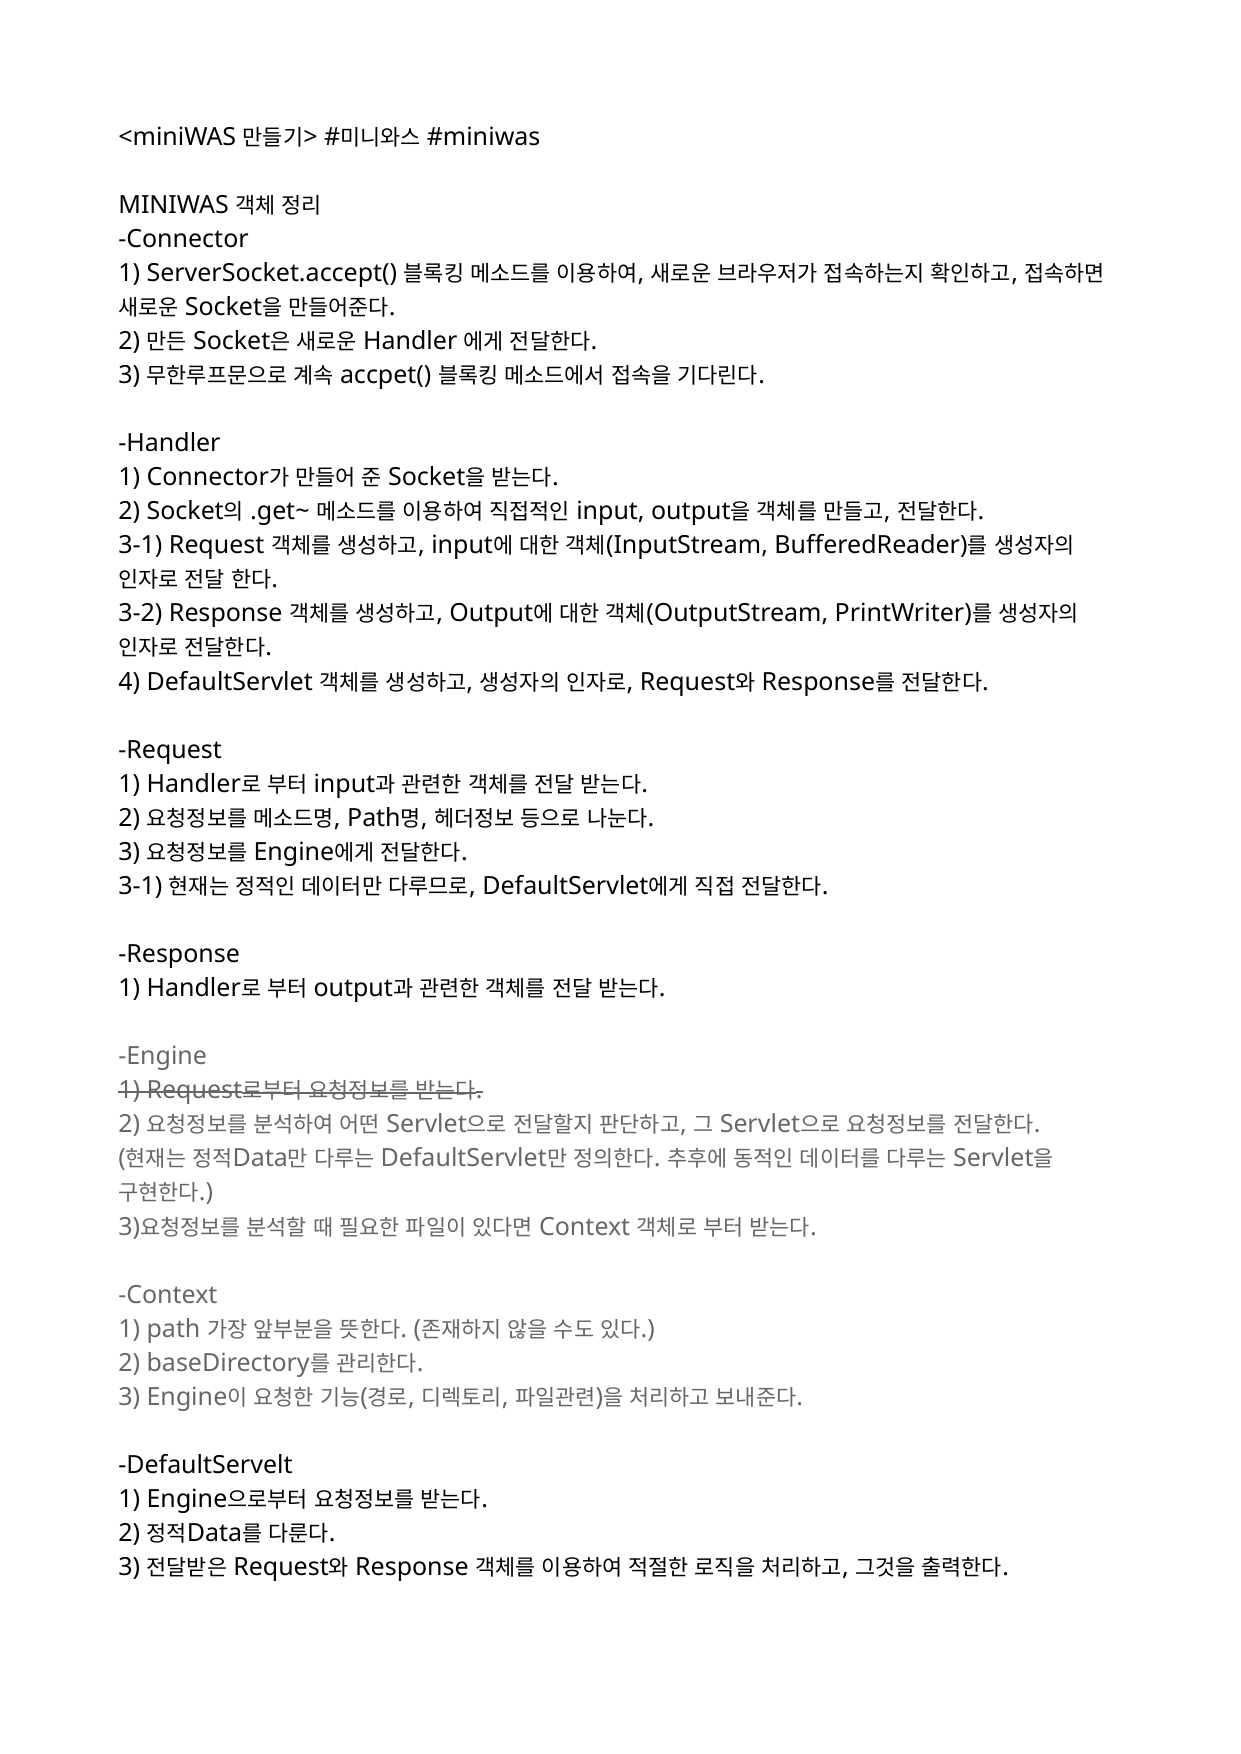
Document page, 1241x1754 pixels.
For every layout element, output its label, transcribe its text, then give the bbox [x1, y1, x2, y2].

text -Connector [118, 220, 1122, 254]
text 2) 만든 Socket은 새로운 Handler 에게 전달한다. [118, 322, 1122, 357]
text 2) 요청정보를 메소드명, Path명, 헤더정보 등으로 나눈다. [118, 799, 1122, 833]
text -Response [118, 936, 1122, 970]
text <miniWAS 만들기> #미니와스 #miniwas [118, 118, 1122, 152]
text 3-1) 현재는 정적인 데이터만 다루므로, DefaultServlet에게 직접 전달한다. [118, 867, 1122, 902]
text 3) 전달받은 Request와 Response 객체를 이용하여 적절한 로직을 처리하고, 그것을 출력한다. [118, 1549, 1122, 1583]
text 3)요청정보를 분석할 때 필요한 파일이 있다면 Context 객체로 부터 받는다. [118, 1208, 1122, 1242]
text -Engine [118, 1038, 1122, 1072]
text -Request [118, 731, 1122, 765]
text 2) 요청정보를 분석하여 어떤 Servlet으로 전달할지 판단하고, 그 Servlet으로 요청정보를 전달한다. [118, 1106, 1122, 1140]
text MINIWAS 객체 정리 [118, 186, 1122, 220]
text (현재는 정적Data만 다루는 DefaultServlet만 정의한다. 추후에 동적인 데이터를 다루는 Servlet을 구현한다.) [118, 1140, 1122, 1208]
text 2) Socket의 .get~ 메소드를 이용하여 직접적인 input, output을 객체를 만들고, 전달한다. [118, 493, 1122, 527]
text 2) 정적Data를 다룬다. [118, 1515, 1122, 1549]
text 2) baseDirectory를 관리한다. [118, 1344, 1122, 1378]
text 3) 무한루프문으로 계속 accpet() 블록킹 메소드에서 접속을 기다린다. [118, 357, 1122, 391]
text 3) 요청정보를 Engine에게 전달한다. [118, 833, 1122, 867]
text 3-2) Response 객체를 생성하고, Output에 대한 객체(OutputStream, PrintWriter)를 생성자의 인자로 전달한다. [118, 595, 1122, 663]
text 1) path 가장 앞부분을 뜻한다. (존재하지 않을 수도 있다.) [118, 1310, 1122, 1344]
text 1) Connector가 만들어 준 Socket을 받는다. [118, 459, 1122, 493]
text -Context [118, 1276, 1122, 1310]
text 1) Request로부터 요청정보를 받는다. [118, 1072, 1122, 1106]
text 3-1) Request 객체를 생성하고, input에 대한 객체(InputStream, BufferedReader)를 생성자의 인자로 전달 한다. [118, 527, 1122, 595]
text 1) ServerSocket.accept() 블록킹 메소드를 이용하여, 새로운 브라우저가 접속하는지 확인하고, 접속하면 새로운 Socket을 만들어준다. [118, 254, 1122, 322]
text 1) Engine으로부터 요청정보를 받는다. [118, 1481, 1122, 1515]
text 3) Engine이 요청한 기능(경로, 디렉토리, 파일관련)을 처리하고 보내준다. [118, 1378, 1122, 1412]
text 1) Handler로 부터 input과 관련한 객체를 전달 받는다. [118, 765, 1122, 799]
text -DefaultServelt [118, 1447, 1122, 1481]
text -Handler [118, 425, 1122, 459]
text 4) DefaultServlet 객체를 생성하고, 생성자의 인자로, Request와 Response를 전달한다. [118, 663, 1122, 697]
text 1) Handler로 부터 output과 관련한 객체를 전달 받는다. [118, 970, 1122, 1004]
